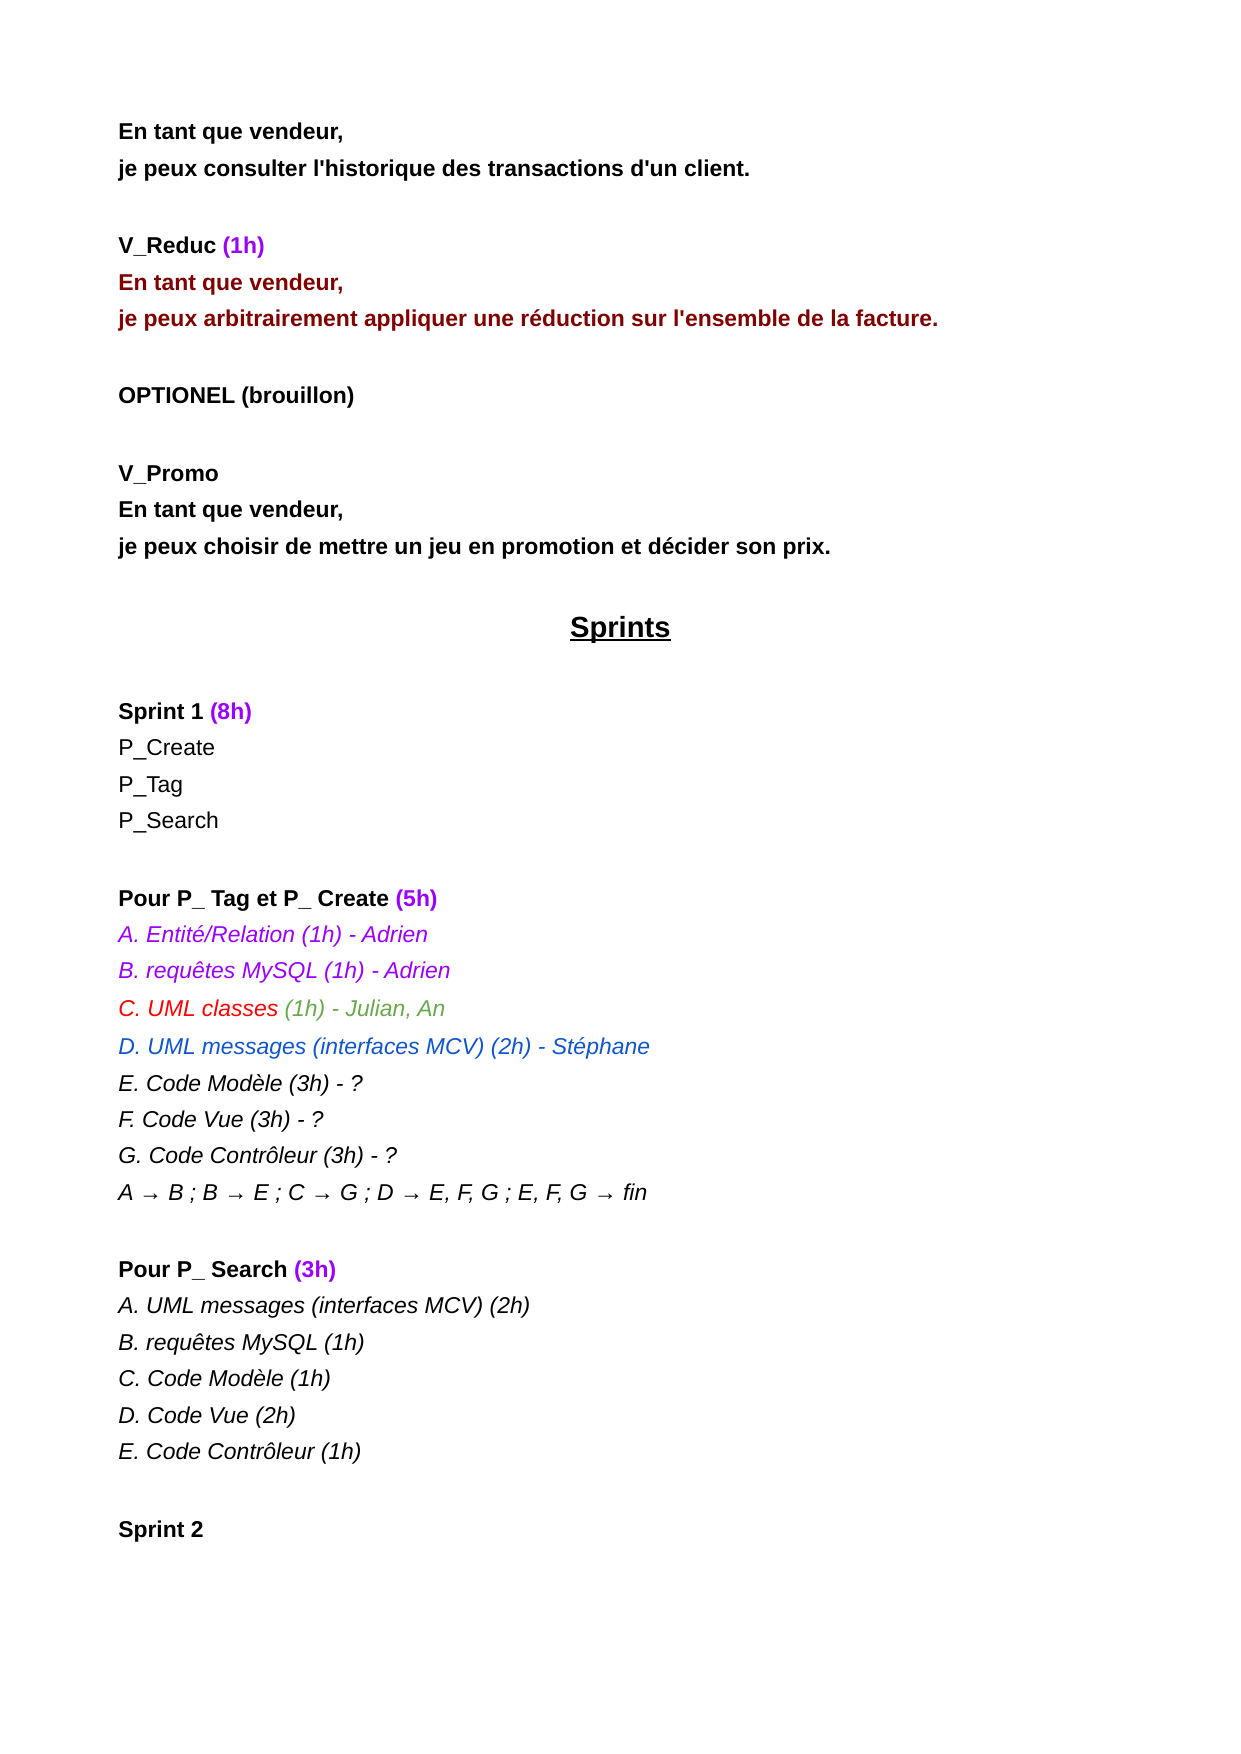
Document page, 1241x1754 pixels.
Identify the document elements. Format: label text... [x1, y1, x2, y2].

text A. UML messages (interfaces MCV) (2h) [118, 1292, 1122, 1319]
text OPTIONEL (brouillon) [118, 382, 1122, 409]
text C. UML classes (1h) - Julian, An [118, 993, 1122, 1022]
text Sprints [118, 610, 1122, 644]
text A. Entité/Relation (1h) - Adrien [118, 921, 1122, 947]
text Sprint 2 [118, 1516, 1122, 1542]
text B. requêtes MySQL (1h) - Adrien [118, 957, 1122, 983]
text C. Code Modèle (1h) [118, 1365, 1122, 1392]
text P_Tag [118, 771, 1122, 797]
text Pour P_ Tag et P_ Create (5h) [118, 884, 1122, 911]
text G. Code Contrôleur (3h) - ? [118, 1142, 1122, 1168]
text E. Code Modèle (3h) - ? [118, 1069, 1122, 1096]
text D. UML messages (interfaces MCV) (2h) - Stéphane [118, 1033, 1122, 1059]
text B. requêtes MySQL (1h) [118, 1329, 1122, 1355]
text V_Reduc (1h) [118, 232, 1122, 258]
text A → B ; B → E ; C → G ; D → E, F, G ; E, F, G → fin [118, 1178, 1122, 1205]
text P_Search [118, 807, 1122, 833]
text En tant que vendeur, [118, 268, 1122, 295]
text En tant que vendeur, [118, 118, 1122, 144]
text je peux arbitrairement appliquer une réduction sur l'ensemble de la facture. [118, 305, 1122, 331]
text je peux choisir de mettre un jeu en promotion et décider son prix. [118, 533, 1122, 559]
text D. Code Vue (2h) [118, 1402, 1122, 1428]
text P_Create [118, 734, 1122, 761]
text E. Code Contrôleur (1h) [118, 1438, 1122, 1464]
text En tant que vendeur, [118, 496, 1122, 523]
text F. Code Vue (3h) - ? [118, 1106, 1122, 1132]
text Sprint 1 (8h) [118, 698, 1122, 724]
text je peux consulter l'historique des transactions d'un client. [118, 154, 1122, 181]
text Pour P_ Search (3h) [118, 1256, 1122, 1282]
text V_Promo [118, 460, 1122, 486]
